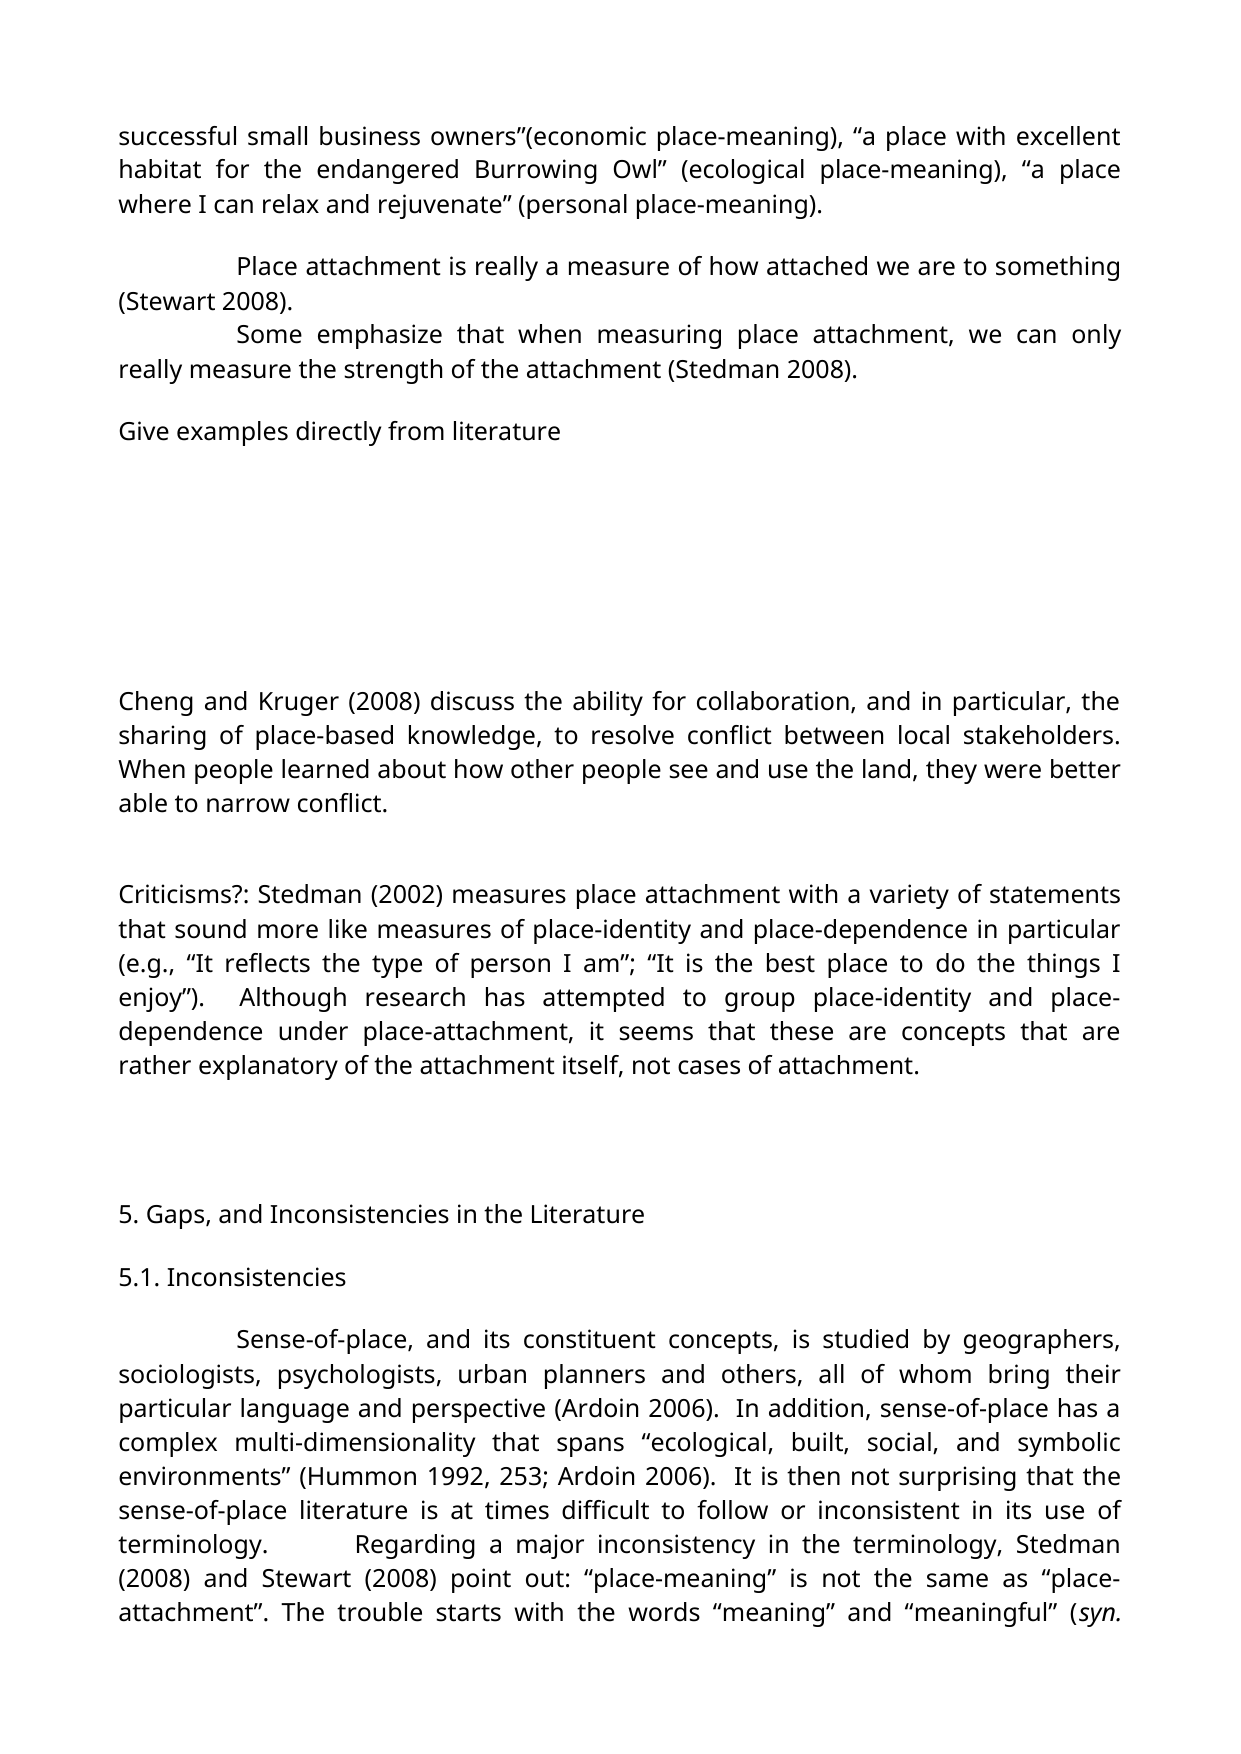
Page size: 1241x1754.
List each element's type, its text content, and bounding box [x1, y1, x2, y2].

text 5. Gaps, and Inconsistencies in the Literature [118, 1197, 1122, 1231]
text successful small business owners”(economic place-meaning), “a place with excellent habitat for the endangered Burrowing Owl” (ecological place-meaning), “a place where I can relax and rejuvenate” (personal place-meaning). [118, 118, 1122, 220]
text Cheng and Kruger (2008) discuss the ability for collaboration, and in particular, the sharing of place-based knowledge, to resolve conflict between local stakeholders. When people learned about how other people see and use the land, they were better able to narrow conflict. [118, 683, 1122, 820]
text Sense-of-place, and its constituent concepts, is studied by geographers, sociologists, psychologists, urban planners and others, all of whom bring their particular language and perspective (Ardoin 2006). In addition, sense-of-place has a complex multi-dimensionality that spans “ecological, built, social, and symbolic environments” (Hummon 1992, 253; Ardoin 2006). It is then not surprising that the sense-of-place literature is at times difficult to follow or inconsistent in its use of terminology. Regarding a major inconsistency in the terminology, Stedman (2008) and Stewart (2008) point out: “place-meaning” is not the same as “place-attachment”. The trouble starts with the words “meaning” and “meaningful” (syn. [118, 1322, 1122, 1629]
text Criticisms?: Stedman (2002) measures place attachment with a variety of statements that sound more like measures of place-identity and place-dependence in particular (e.g., “It reflects the type of person I am”; “It is the best place to do the things I enjoy”). Although research has attempted to group place-identity and place-dependence under place-attachment, it seems that these are concepts that are rather explanatory of the attachment itself, not cases of attachment. [118, 877, 1122, 1082]
text Some emphasize that when measuring place attachment, we can only really measure the strength of the attachment (Stedman 2008). [118, 317, 1122, 385]
text 5.1. Inconsistencies [118, 1259, 1122, 1293]
text Give examples directly from literature [118, 414, 1122, 448]
text Place attachment is really a measure of how attached we are to something (Stewart 2008). [118, 249, 1122, 317]
